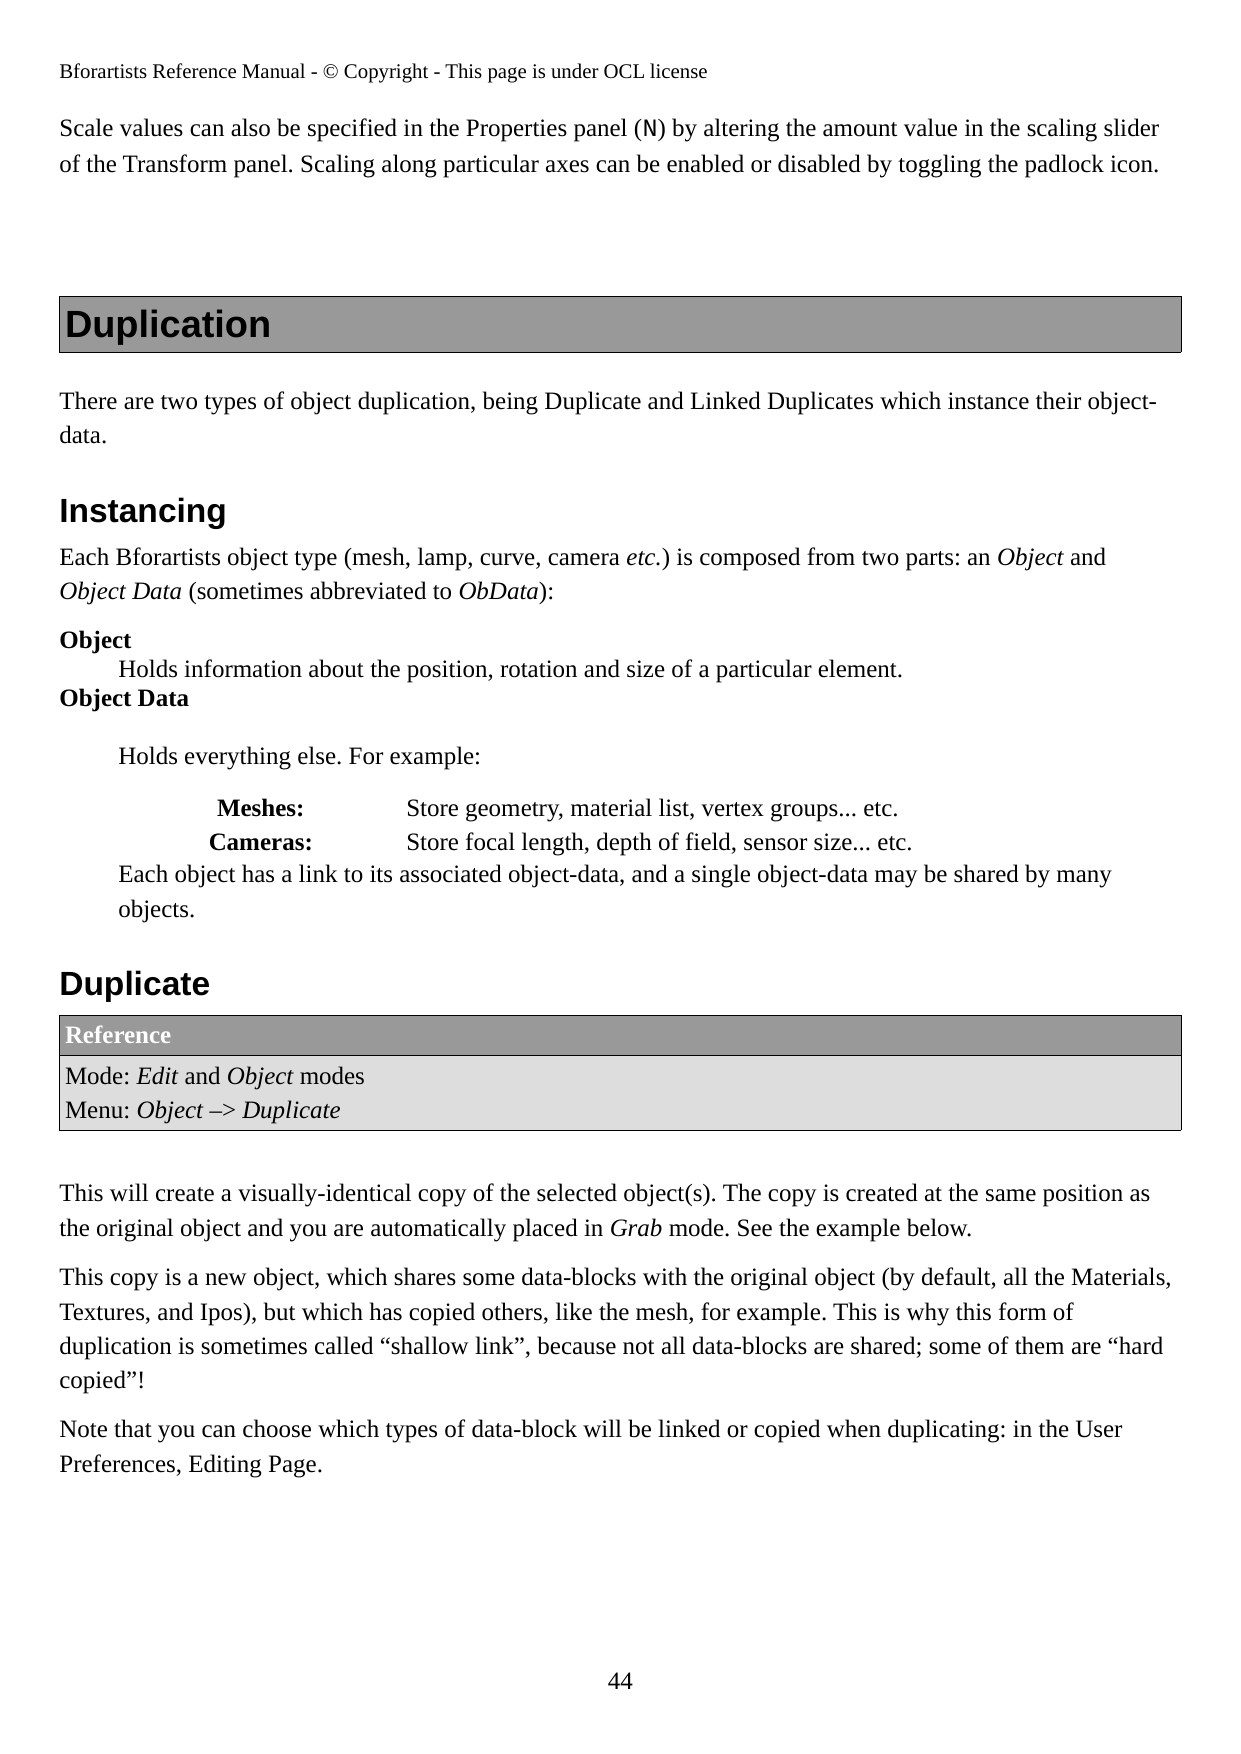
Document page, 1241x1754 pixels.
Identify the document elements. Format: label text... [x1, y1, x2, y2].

list Holds information about the position, rotation and size of a particular element. [118, 654, 1181, 683]
table_header Store geometry, material list, vertex groups... etc. [403, 790, 1078, 824]
table_header Duplication [60, 297, 1181, 352]
table_cell Cameras: [118, 825, 403, 859]
table_header Reference [60, 1016, 1181, 1055]
table_header Meshes: [118, 790, 403, 824]
text Each object has a link to its associated object-data, and a single object-data may be shared by many objects. [118, 859, 1181, 922]
table_cell Store focal length, depth of field, sensor size... etc. [403, 825, 1078, 859]
text This copy is a new object, which shares some data-blocks with the original object (by default, all the Materials, Textures, and Ipos), but which has copied others, like the mesh, for example. This is why this form of duplication is sometimes called “shallow link”, because not all data-blocks are shared; some of them are “hard copied”! [59, 1262, 1181, 1394]
text There are two types of object duplication, being Duplicate and Linked Duplicates which instance their object-data. [59, 386, 1181, 449]
subtitle Object Data [59, 683, 1181, 711]
text Each Bforartists object type (mesh, lamp, curve, camera etc.) is composed from two parts: an Object and Object Data (sometimes abbreviated to ObData): [59, 542, 1181, 605]
table_cell Mode: Edit and Object modes Menu: Object –> Duplicate [60, 1056, 1181, 1130]
subtitle Object [59, 625, 1181, 654]
text Scale values can also be specified in the Properties panel (N) by altering the amount value in the scaling slider of the Transform panel. Scaling along particular axes can be enabled or disabled by toggling the padlock icon. [59, 113, 1181, 178]
text Holds everything else. For example: [118, 741, 1181, 770]
text Note that you can choose which types of data-block will be linked or copied when duplicating: in the User Preferences, Editing Page. [59, 1414, 1181, 1478]
text This will create a visually-identical copy of the selected object(s). The copy is created at the same position as the original object and you are automatically placed in Grab mode. See the example below. [59, 1178, 1181, 1242]
subtitle Duplicate [59, 963, 1181, 1002]
subtitle Instancing [59, 491, 1181, 529]
